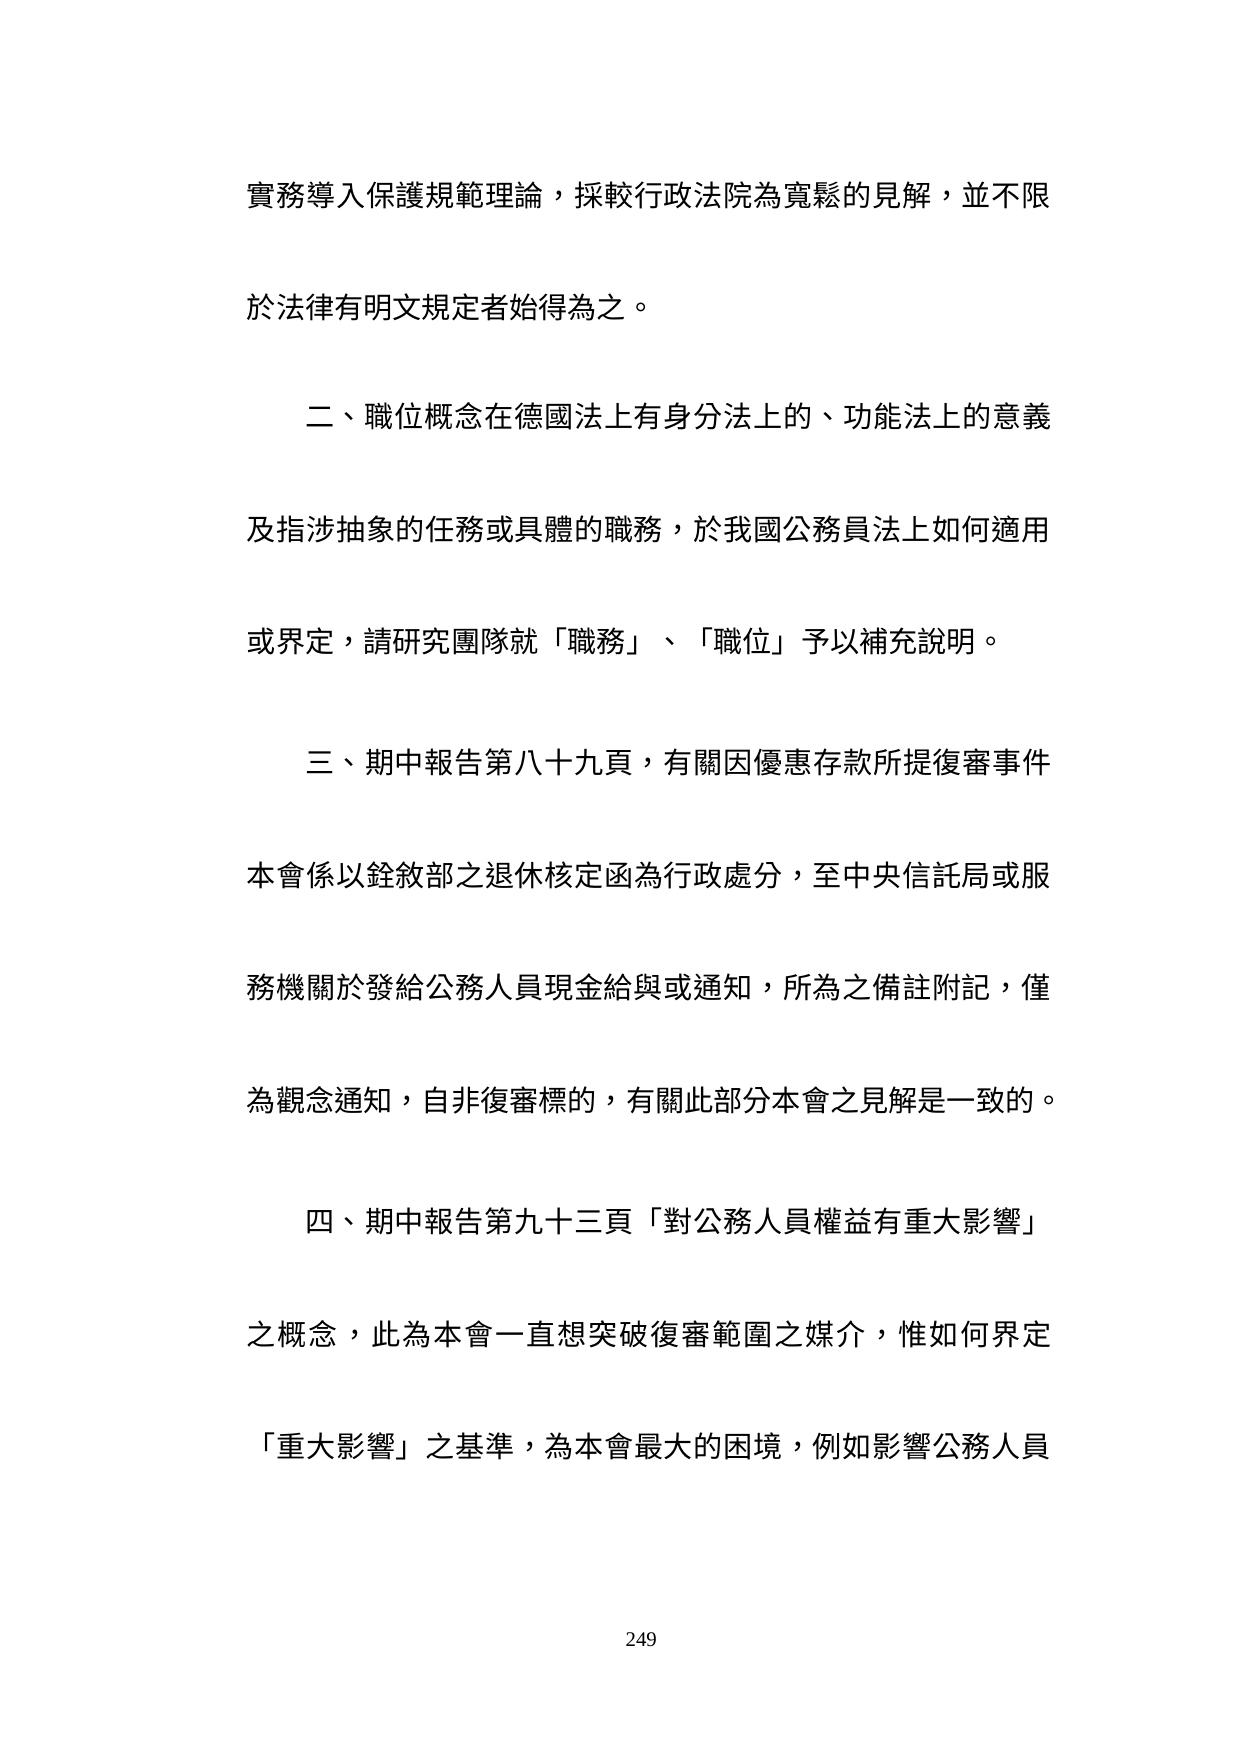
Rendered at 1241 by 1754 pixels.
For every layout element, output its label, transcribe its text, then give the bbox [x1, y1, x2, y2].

text 三、期中報告第八十九頁，有關因優惠存款所提復審事件，本會係以銓敘部之退休核定函為行政處分，至中央信託局或服務機關於發給公務人員現金給與或通知，所為之備註附記，僅為觀念通知，自非復審標的，有關此部分本會之見解是一致的。 [247, 717, 1053, 1130]
text 實務導入保護規範理論，採較行政法院為寬鬆的見解，並不限於法律有明文規定者始得為之。 [247, 150, 1053, 337]
text 四、期中報告第九十三頁「對公務人員權益有重大影響」之概念，此為本會一直想突破復審範圍之媒介，惟如何界定「重大影響」之基準，為本會最大的困境，例如影響公務人員 [247, 1176, 1053, 1476]
text 二、職位概念在德國法上有身分法上的、功能法上的意義，及指涉抽象的任務或具體的職務，於我國公務員法上如何適用或界定，請研究團隊就「職務」、「職位」予以補充說明。 [247, 371, 1053, 671]
